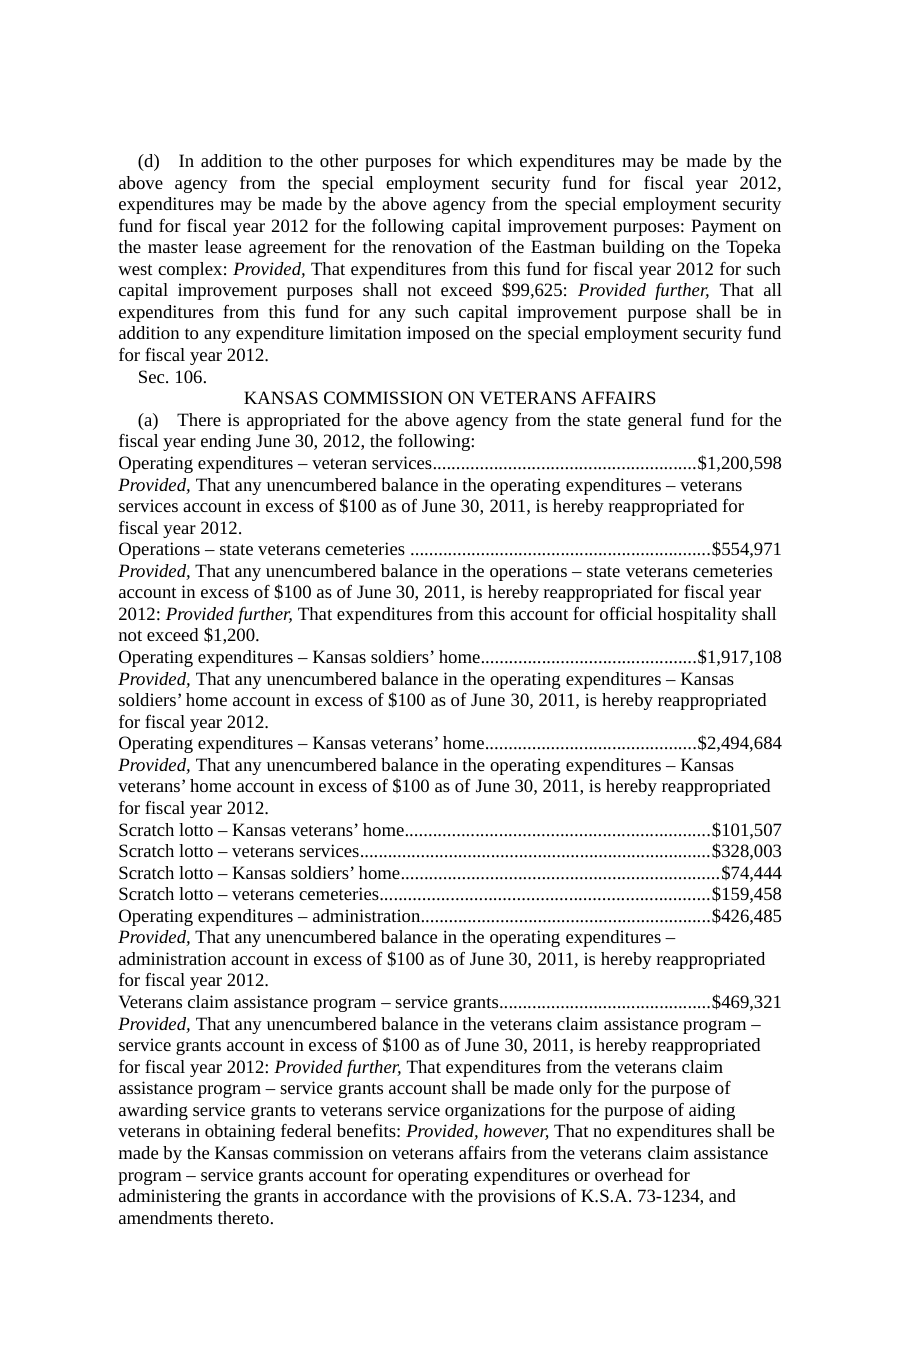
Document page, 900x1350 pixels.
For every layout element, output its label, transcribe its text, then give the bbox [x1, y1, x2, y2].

text Operating expenditures – Kansas soldiers’ home $1,917,108 [118, 646, 782, 667]
text Operating expenditures – Kansas veterans’ home $2,494,684 [118, 732, 782, 754]
text Scratch lotto – Kansas soldiers’ home $74,444 [118, 862, 782, 883]
text Operating expenditures – veteran services $1,200,598 [118, 452, 782, 473]
text (d) In addition to the other purposes for which expenditures may be made by the above agency from the special employment security fund for fiscal year 2012, expenditures may be made by the above agency from the special employment security fund for fiscal year 2012 for the following capital improvement purposes: Payment on the master lease agreement for the renovation of the Eastman building on the Topeka west complex: Provided, That expenditures from this fund for fiscal year 2012 for such capital improvement purposes shall not exceed $99,625: Provided further, That all expenditures from this fund for any such capital improvement purpose shall be in addition to any expenditure limitation imposed on the special employment security fund for fiscal year 2012. [118, 150, 782, 366]
text Provided, That any unencumbered balance in the operating expenditures – Kansas veterans’ home account in excess of $100 as of June 30, 2011, is hereby reappropriated for fiscal year 2012. [118, 754, 782, 818]
text Sec. 106. [118, 366, 782, 387]
text Provided, That any unencumbered balance in the operating expenditures – Kansas soldiers’ home account in excess of $100 as of June 30, 2011, is hereby reappropriated for fiscal year 2012. [118, 667, 782, 732]
text Provided, That any unencumbered balance in the veterans claim assistance program – service grants account in excess of $100 as of June 30, 2011, is hereby reappropriated for fiscal year 2012: Provided further, That expenditures from the veterans claim assistance program – service grants account shall be made only for the purpose of awarding service grants to veterans service organizations for the purpose of aiding veterans in obtaining federal benefits: Provided, however, That no expenditures shall be made by the Kansas commission on veterans affairs from the veterans claim assistance program – service grants account for operating expenditures or overhead for administering the grants in accordance with the provisions of K.S.A. 73-1234, and amendments thereto. [118, 1012, 782, 1228]
text Scratch lotto – veterans cemeteries $159,458 [118, 883, 782, 905]
text Operating expenditures – administration $426,485 [118, 905, 782, 926]
text KANSAS COMMISSION ON VETERANS AFFAIRS [118, 387, 782, 409]
text Scratch lotto – veterans services $328,003 [118, 840, 782, 862]
text Provided, That any unencumbered balance in the operating expenditures – veterans services account in excess of $100 as of June 30, 2011, is hereby reappropriated for fiscal year 2012. [118, 473, 782, 538]
text Veterans claim assistance program – service grants $469,321 [118, 991, 782, 1012]
text Provided, That any unencumbered balance in the operations – state veterans cemeteries account in excess of $100 as of June 30, 2011, is hereby reappropriated for fiscal year 2012: Provided further, That expenditures from this account for official hospitality shall not exceed $1,200. [118, 560, 782, 646]
text Provided, That any unencumbered balance in the operating expenditures – administration account in excess of $100 as of June 30, 2011, is hereby reappropriated for fiscal year 2012. [118, 926, 782, 991]
text Scratch lotto – Kansas veterans’ home $101,507 [118, 818, 782, 840]
text Operations – state veterans cemeteries $554,971 [118, 538, 782, 560]
text (a) There is appropriated for the above agency from the state general fund for the fiscal year ending June 30, 2012, the following: [118, 409, 782, 452]
